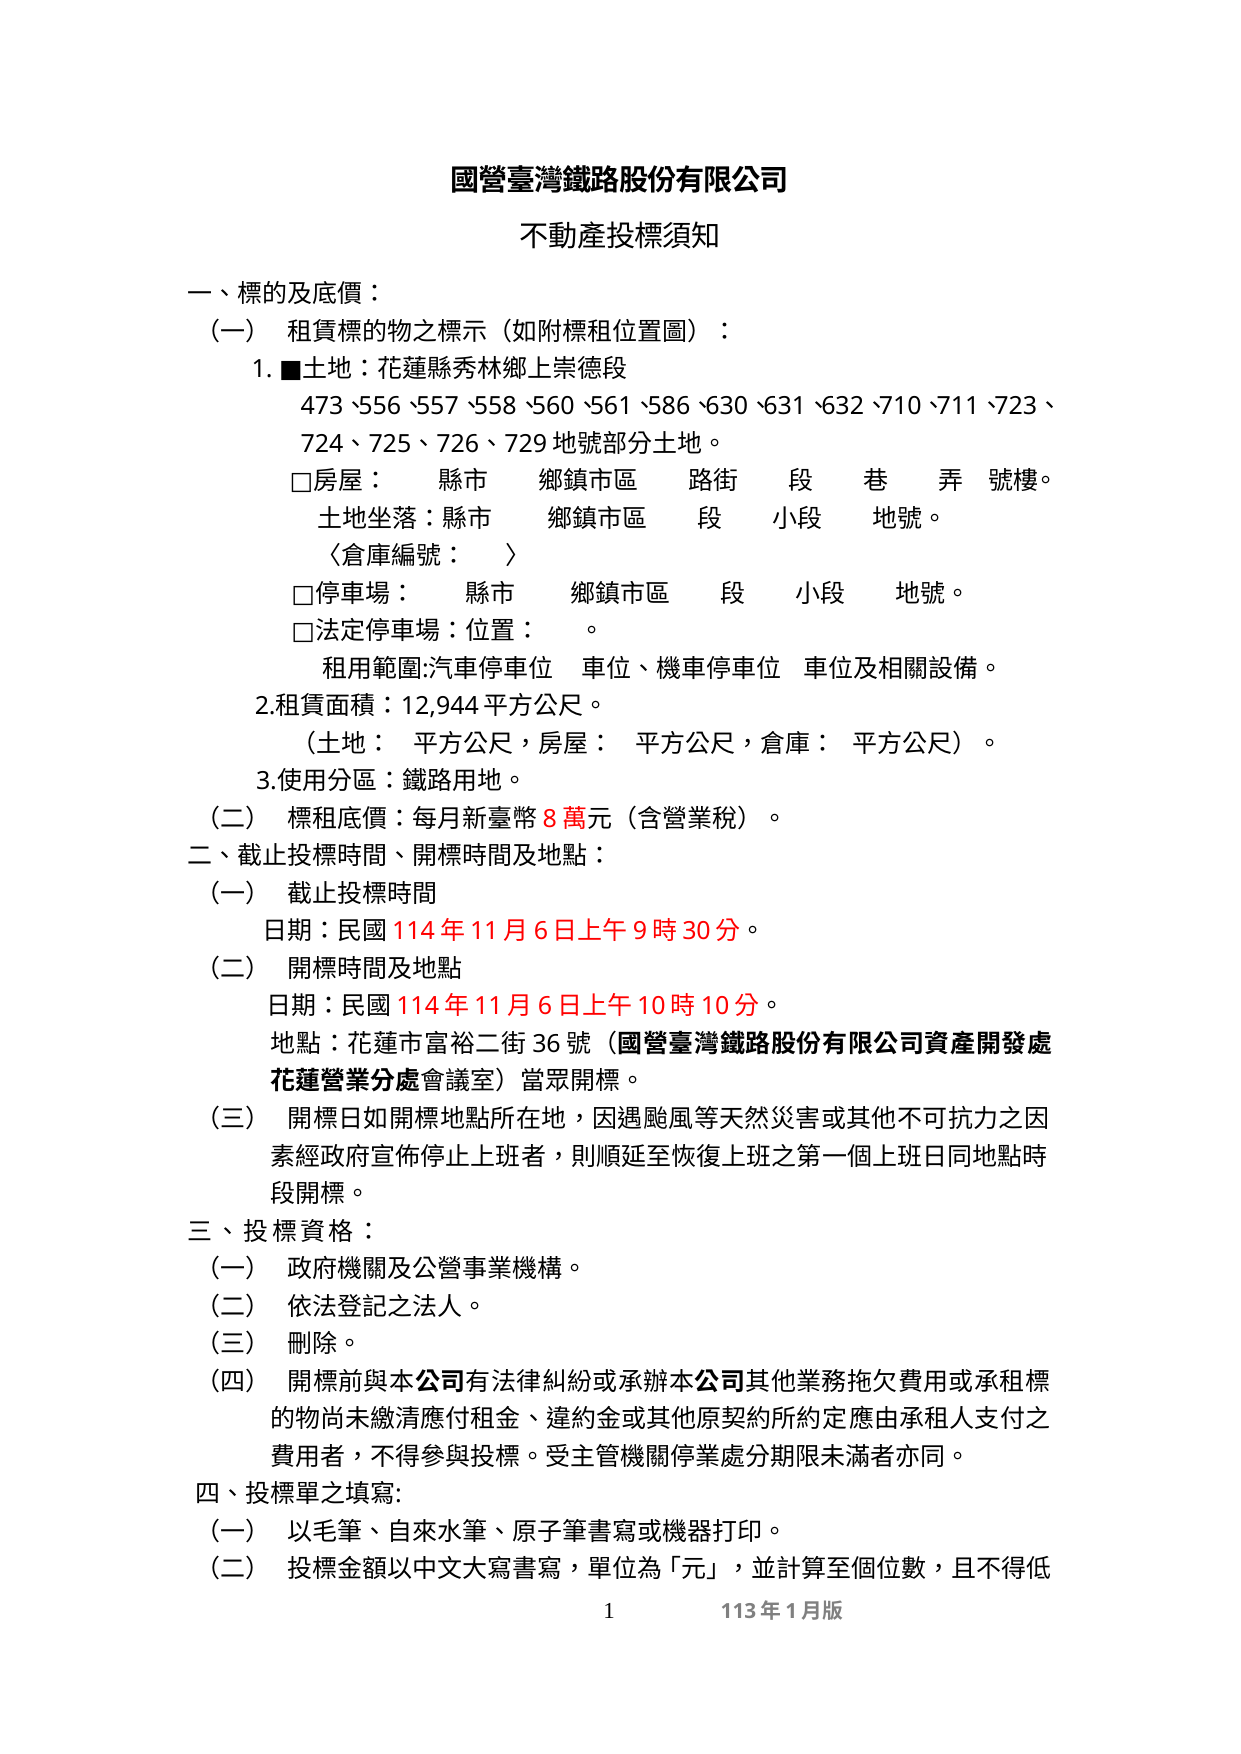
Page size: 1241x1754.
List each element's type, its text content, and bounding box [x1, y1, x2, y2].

list 政府機關及公營事業機構。 [195, 1247, 1051, 1285]
text 二、截止投標時間、開標時間及地點： [187, 835, 1053, 872]
list 開標時間及地點 [195, 947, 1051, 985]
text 3.使用分區：鐵路用地。 [234, 760, 1053, 797]
text □法定停車場：位置： 。 [252, 610, 1053, 647]
text 國營臺灣鐵路股份有限公司 [187, 160, 1053, 197]
list 刪除。 [195, 1322, 1051, 1360]
text 租用範圍:汽車停車位 車位、機車停車位 車位及相關設備。 [320, 647, 1053, 685]
list 截止投標時間 [195, 872, 1051, 910]
text 1. ■土地：花蓮縣秀林鄉上崇德段473、556、557、558、560、561、586、630、631、632、710、711、723、724、725、726、729地號部分土地。 [251, 347, 1053, 460]
text 日期：民國114年11月6日上午9時30分。 [262, 910, 1053, 947]
text 日期：民國114年11月6日上午10時10分。 [263, 985, 1053, 1022]
list 標租底價：每月新臺幣8萬元（含營業稅）。 [195, 797, 1051, 835]
text 不動產投標須知 [187, 216, 1053, 254]
text 四、投標單之填寫: [195, 1472, 1053, 1510]
text 地點：花蓮市富裕二街36號（國營臺灣鐵路股份有限公司資產開發處花蓮營業分處會議室）當眾開標。 [271, 1022, 1053, 1097]
list 投標金額以中文大寫書寫，單位為「元」，並計算至個位數，且不得低 [195, 1547, 1051, 1585]
text 2.租賃面積：12,944平方公尺。 [234, 685, 1053, 722]
list 租賃標的物之標示（如附標租位置圖）： [195, 310, 1051, 347]
text 三、投標資格： [187, 1210, 1053, 1247]
text 土地坐落：縣市 鄉鎮市區 段 小段 地號。 [317, 497, 1053, 535]
text 〈倉庫編號： 〉 [254, 535, 1053, 572]
text □停車場： 縣市 鄉鎮市區 段 小段 地號。 [291, 572, 1053, 610]
text □房屋： 縣市 鄉鎮市區 路街 段 巷 弄 號樓。 [289, 460, 1053, 497]
list 依法登記之法人。 [195, 1285, 1051, 1322]
list 開標日如開標地點所在地，因遇颱風等天然災害或其他不可抗力之因素經政府宣佈停止上班者，則順延至恢復上班之第一個上班日同地點時段開標。 [195, 1097, 1051, 1210]
text （土地： 平方公尺，房屋： 平方公尺，倉庫： 平方公尺）。 [234, 722, 1053, 760]
list 以毛筆、自來水筆、原子筆書寫或機器打印。 [195, 1510, 1051, 1547]
list 開標前與本公司有法律糾紛或承辦本公司其他業務拖欠費用或承租標的物尚未繳清應付租金、違約金或其他原契約所約定應由承租人支付之費用者，不得參與投標。受主管機關停業處分期限未滿者亦同。 [195, 1360, 1051, 1472]
text 一、標的及底價： [187, 272, 1053, 310]
